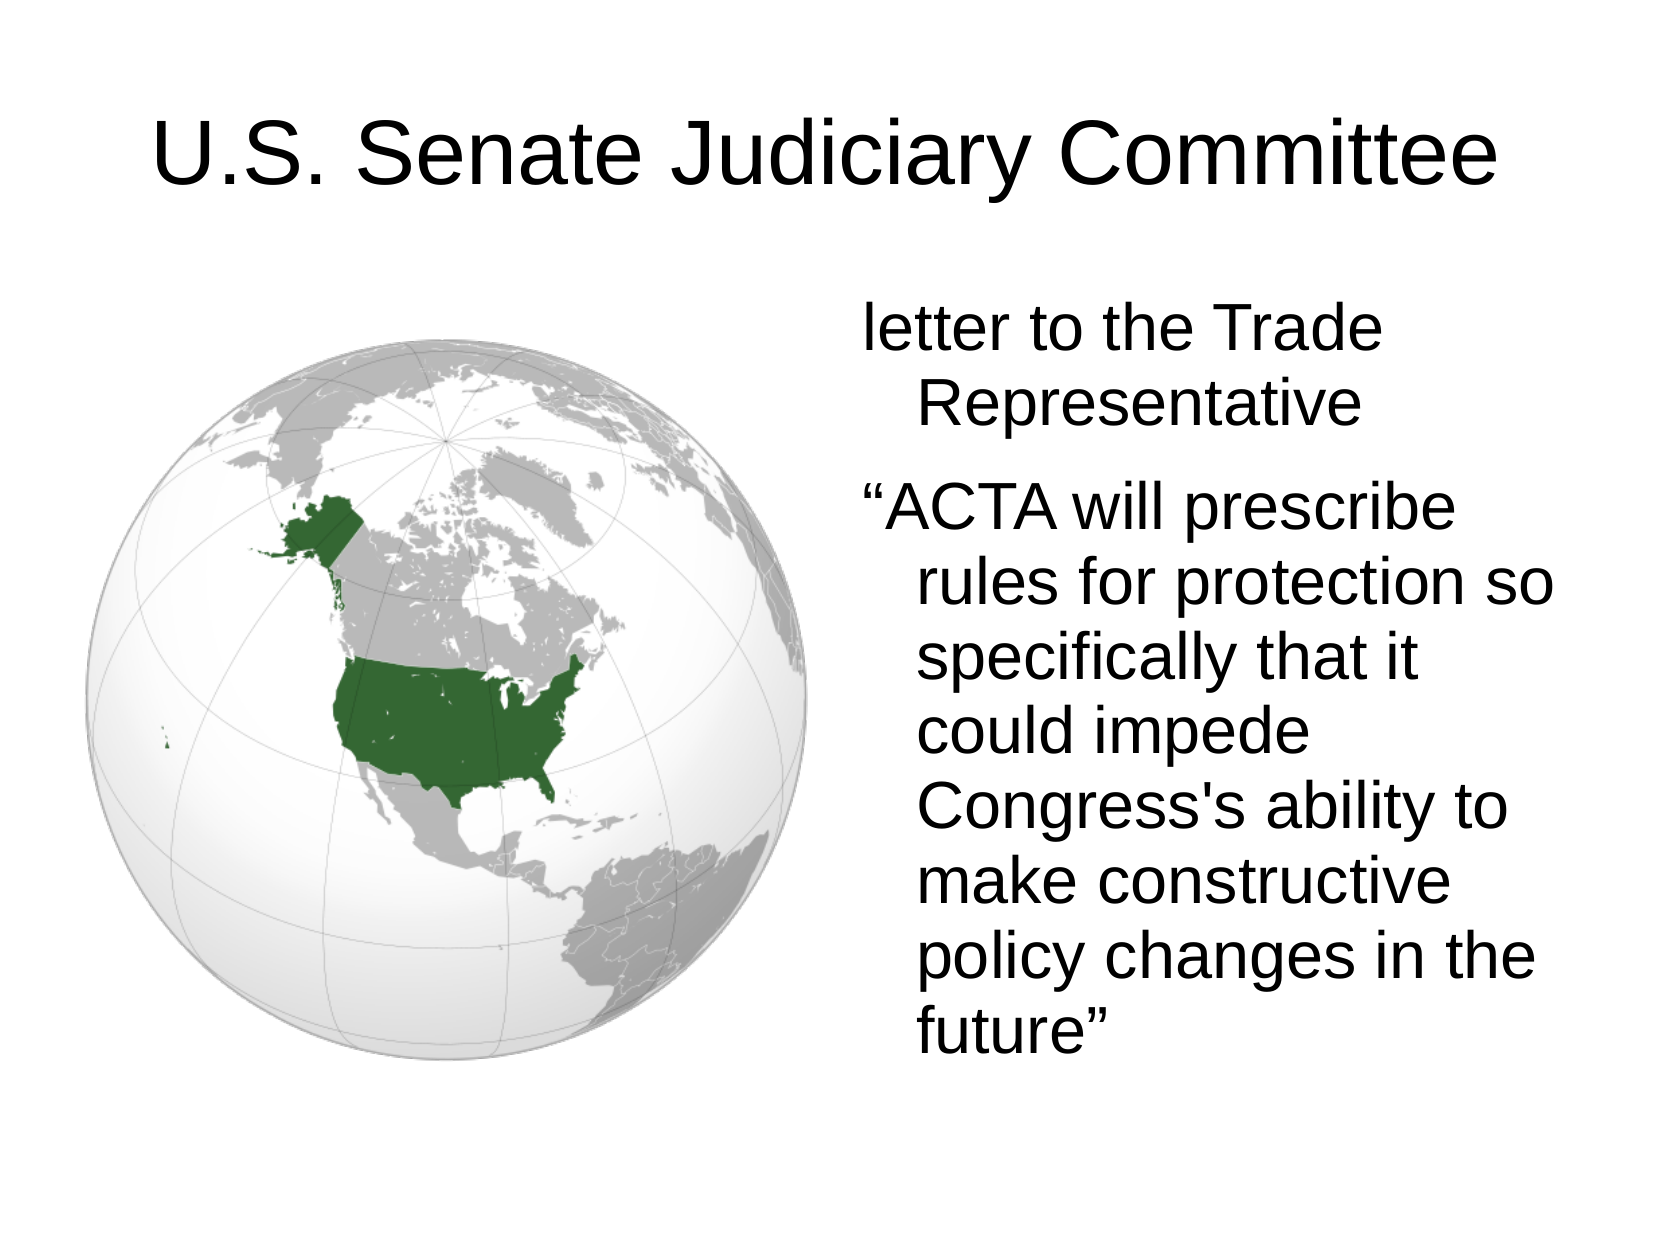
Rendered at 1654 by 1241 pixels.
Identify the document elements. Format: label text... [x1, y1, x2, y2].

title U.S. Senate Judiciary Committee [82, 49, 1571, 257]
list letter to the Trade Representative “ACTA will prescribe rules for protection so specifically that it could impede Congress's ability to make constructive policy changes in the future” [845, 290, 1572, 1109]
picture [82, 336, 809, 1063]
